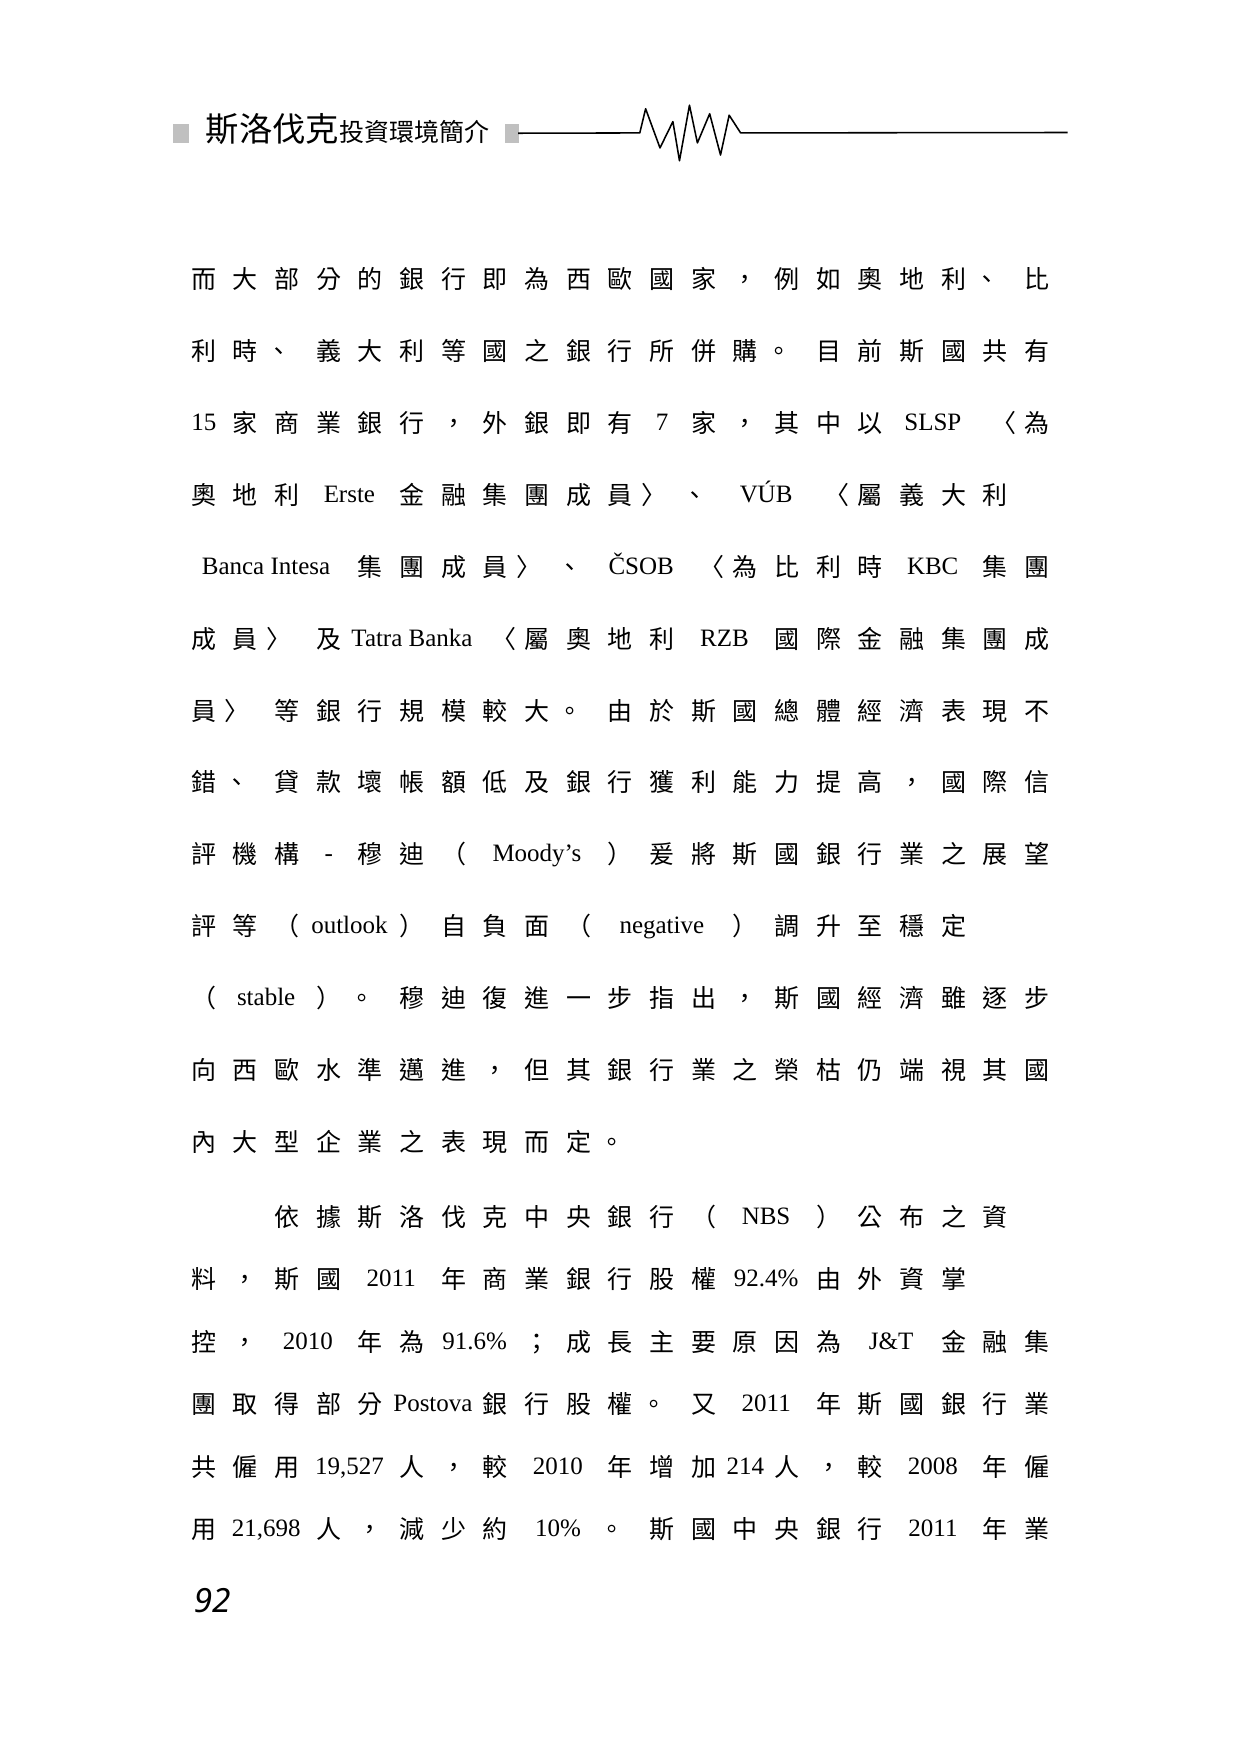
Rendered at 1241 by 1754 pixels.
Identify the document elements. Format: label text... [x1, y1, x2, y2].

text 依據斯洛伐克中央銀行（NBS）公布之資料，斯國2011年商業銀行股權92.4%由外資掌控，2010年為91.6%；成長主要原因為J&T金融集團取得部分Postova銀行股權。又2011年斯國銀行業共僱用19,527人，較2010年增加214人，較2008年僱用21,698人，減少約10%。斯國中央銀行2011年業 [183, 1174, 1058, 1549]
text 而大部分的銀行即為西歐國家，例如奧地利、比利時、義大利等國之銀行所併購。目前斯國共有15家商業銀行，外銀即有7家，其中以SLSP〈為奧地利Erste金融集團成員〉、VÚB〈屬義大利Banca Intesa集團成員〉、ČSOB〈為比利時KBC集團成員〉及Tatra Banka〈屬奧地利RZB國際金融集團成員〉等銀行規模較大。由於斯國總體經濟表現不錯、貸款壞帳額低及銀行獲利能力提高，國際信評機構-穆迪（Moody’s）爰將斯國銀行業之展望評等（outlook）自負面（negative）調升至穩定（stable）。穆迪復進一步指出，斯國經濟雖逐步向西歐水準邁進，但其銀行業之榮枯仍端視其國內大型企業之表現而定。 [183, 236, 1058, 1161]
